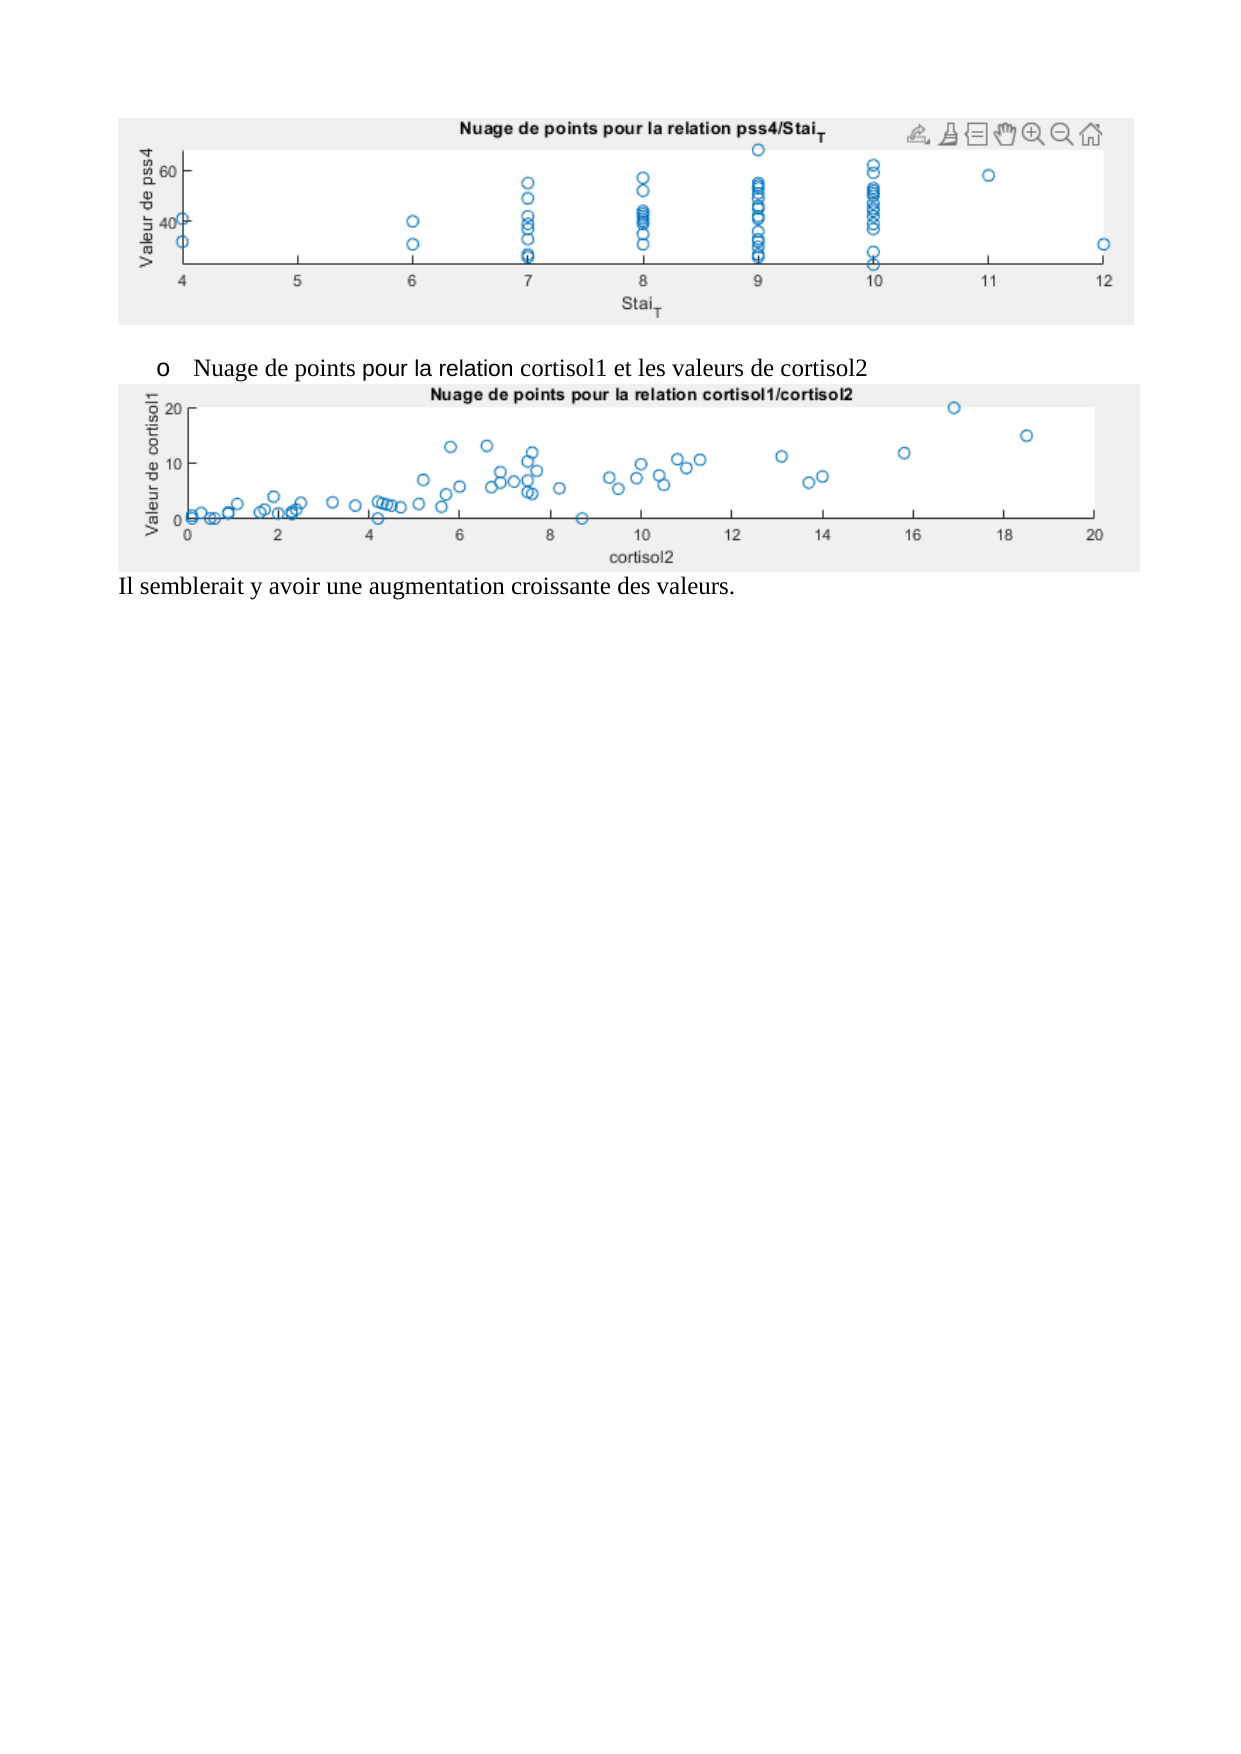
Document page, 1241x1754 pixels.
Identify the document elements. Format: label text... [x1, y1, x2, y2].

list Nuage de points pour la relation cortisol1 et les valeurs de cortisol2 [156, 353, 1122, 384]
text Il semblerait y avoir une augmentation croissante des valeurs. [118, 572, 1122, 600]
